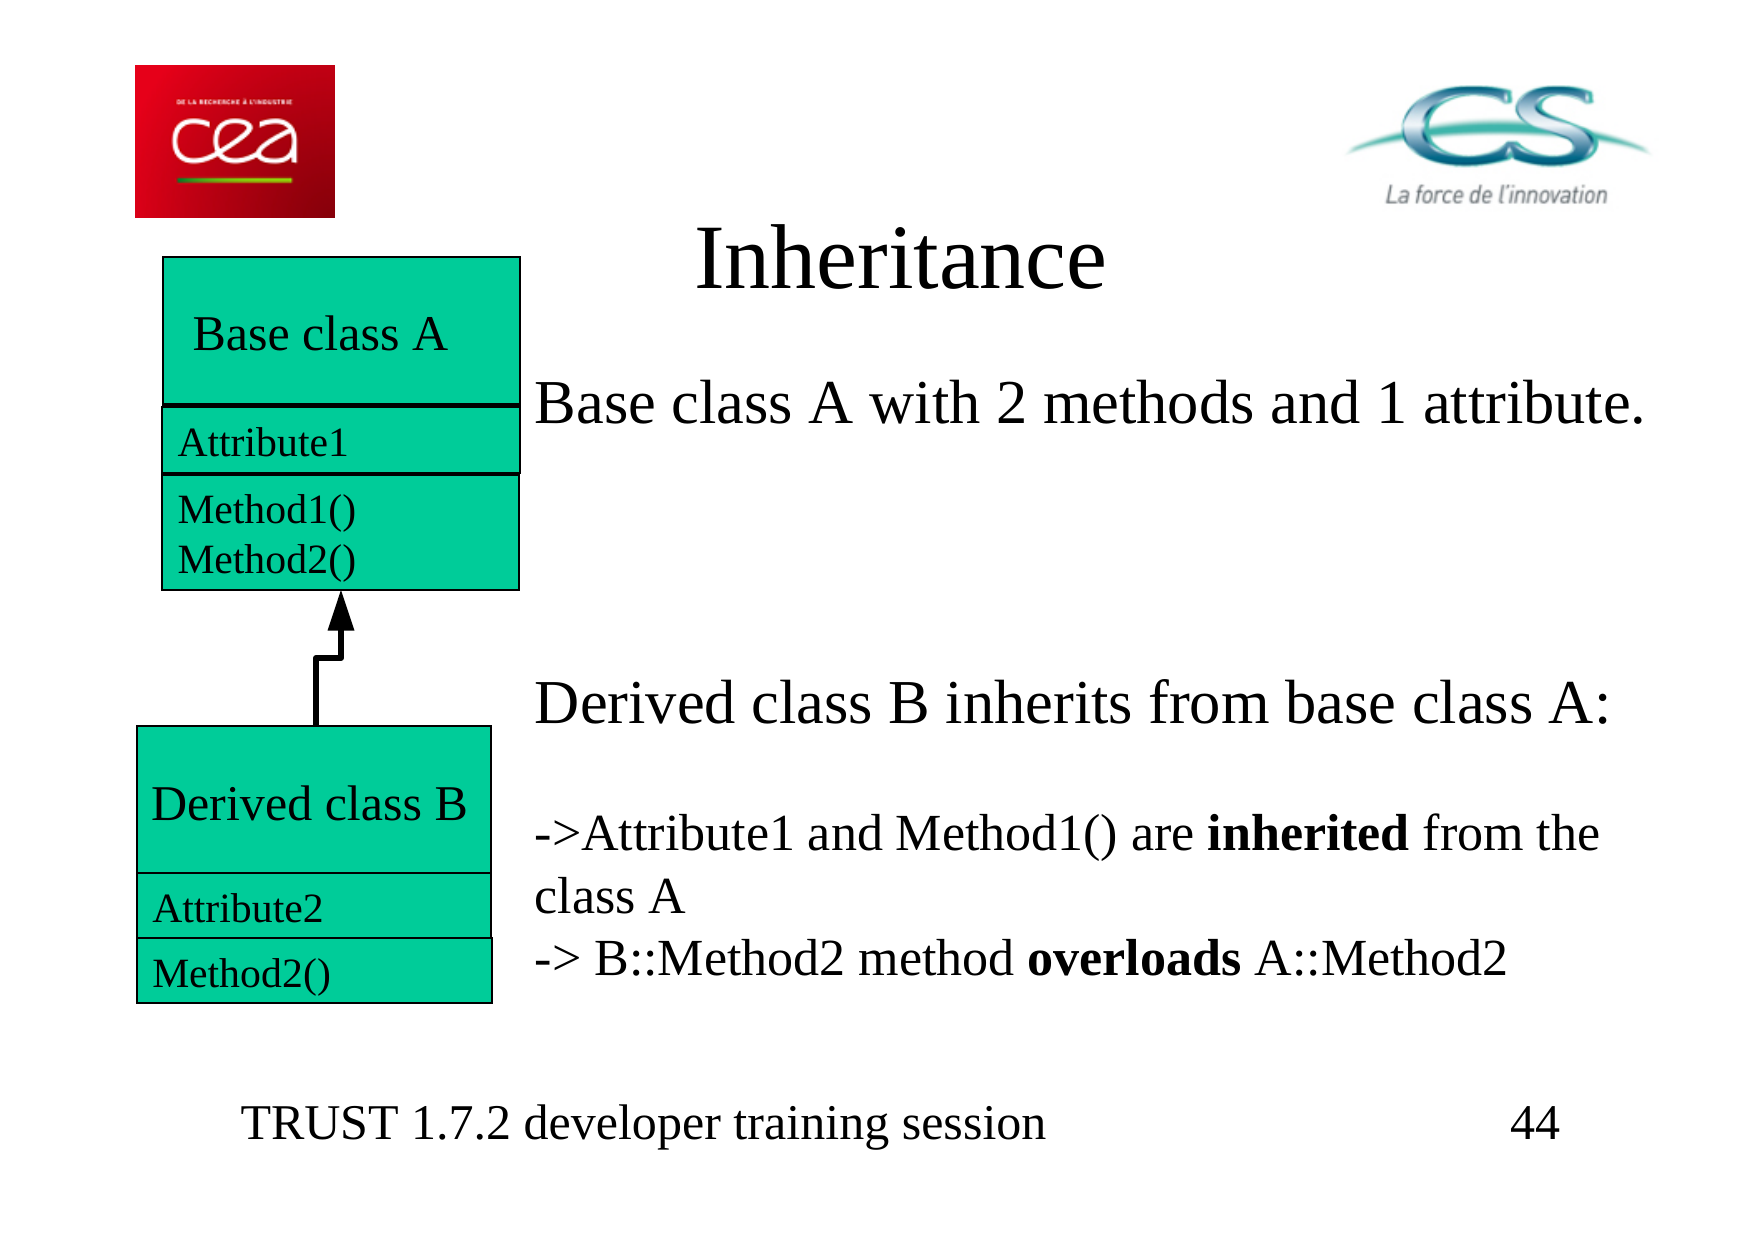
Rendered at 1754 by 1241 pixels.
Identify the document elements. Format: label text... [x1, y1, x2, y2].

title Inheritance [225, 158, 1577, 346]
text_box Method2() [137, 938, 492, 1004]
text_box Attribute1 [162, 407, 519, 473]
picture [1340, 73, 1662, 218]
text_box Base class A [177, 292, 464, 369]
text_box Method1() Method2() [162, 474, 519, 590]
text_box Derived class B [136, 762, 496, 838]
text_box Attribute2 [137, 873, 492, 938]
picture [135, 65, 335, 218]
text_box [319, 725, 492, 762]
text_box Base class A with 2 methods and 1 attribute. Derived class B inherits from base class A: ->Attribute1 and Method1() are inherited from the class A -> B::Method2 method overloads A::Method2 [519, 353, 1696, 1097]
